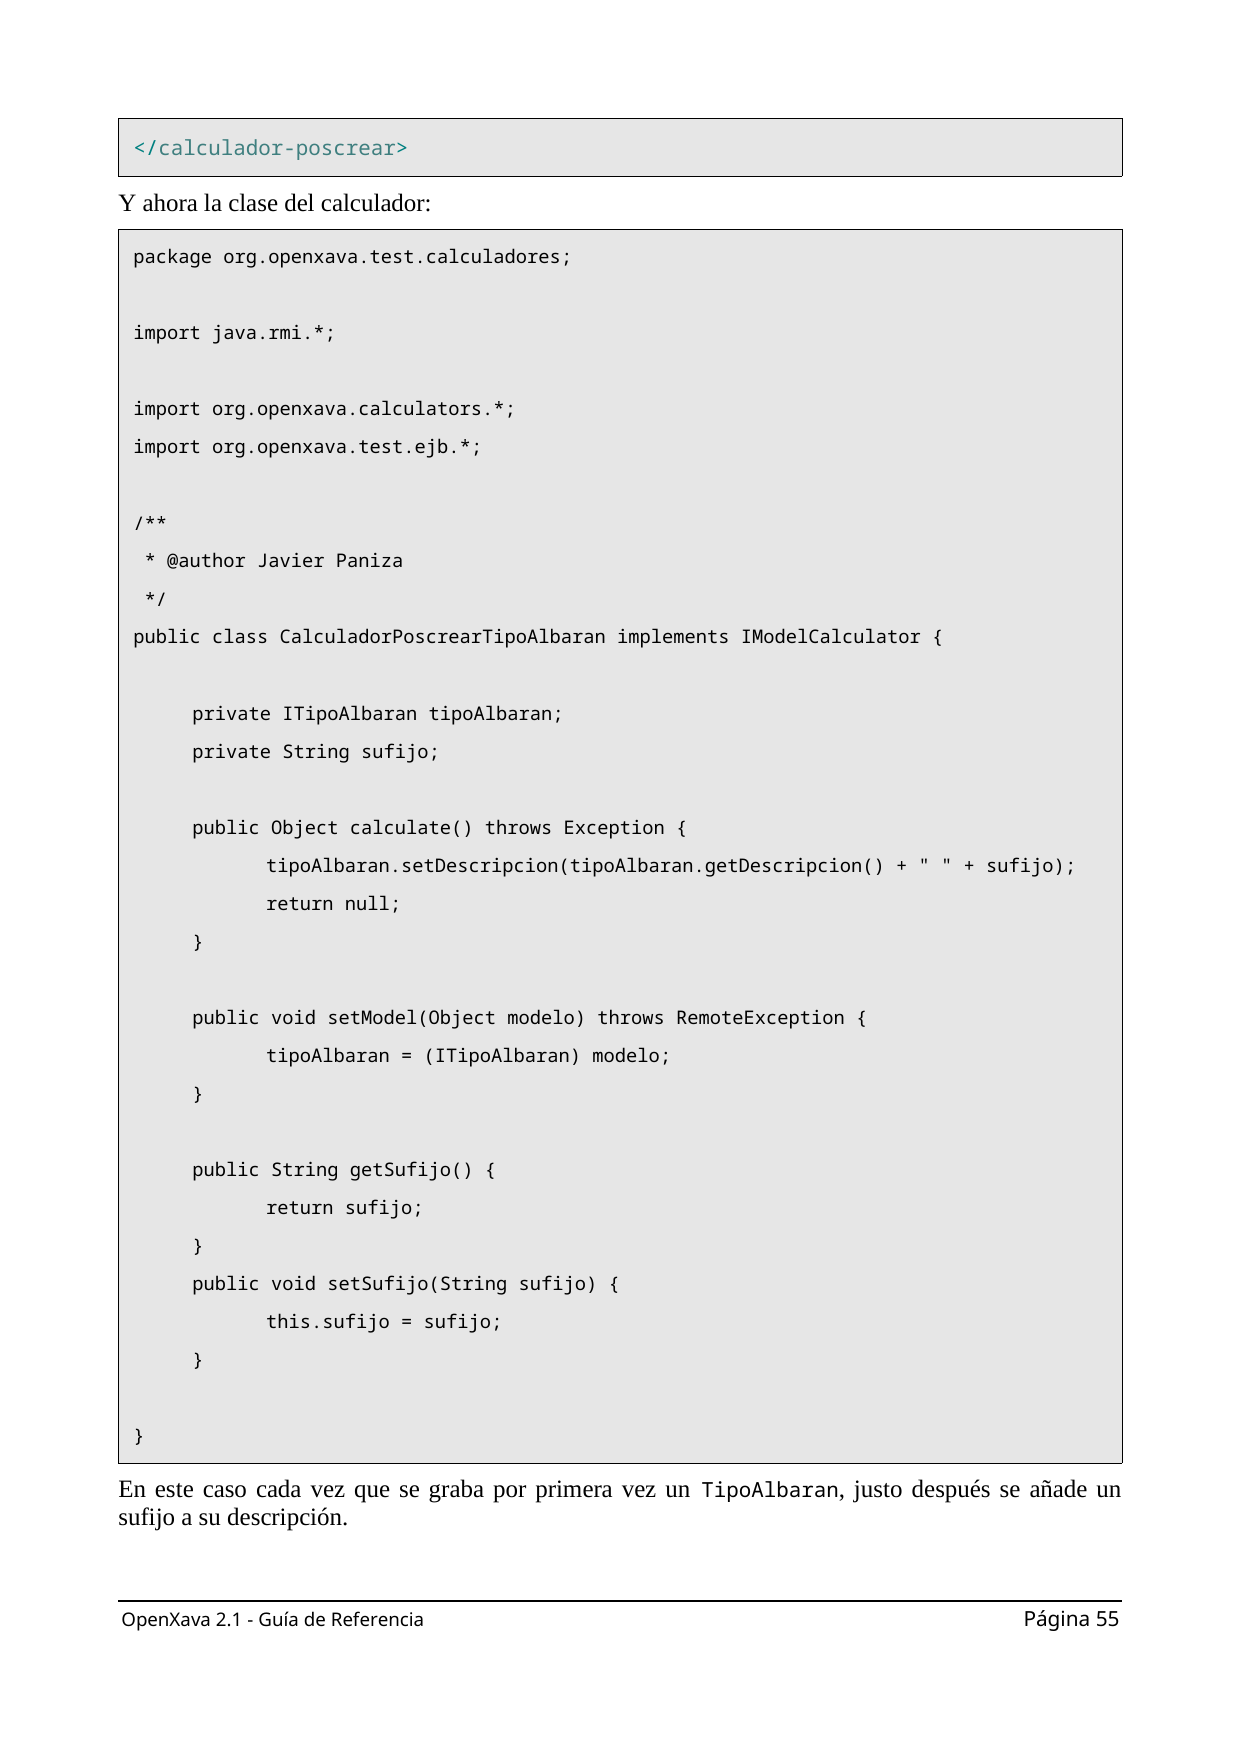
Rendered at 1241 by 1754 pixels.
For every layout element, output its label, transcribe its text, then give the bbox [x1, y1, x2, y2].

text * @author Javier Paniza [119, 533, 1122, 571]
text } [119, 1331, 1122, 1369]
text En este caso cada vez que se graba por primera vez un TipoAlbaran, justo después se añade un sufijo a su descripción. [118, 1475, 1122, 1531]
text tipoAlbaran.setDescripcion(tipoAlbaran.getDescripcion() + " " + sufijo); [119, 837, 1122, 875]
text public void setSufijo(String sufijo) { [119, 1255, 1122, 1293]
text package org.openxava.test.calculadores; [119, 230, 1122, 267]
text return null; [119, 875, 1122, 913]
text import java.rmi.*; [119, 305, 1122, 343]
text public class CalculadorPoscrearTipoAlbaran implements IModelCalculator { [119, 609, 1122, 647]
text private ITipoAlbaran tipoAlbaran; [119, 685, 1122, 723]
text import org.openxava.test.ejb.*; [119, 419, 1122, 457]
text } [119, 913, 1122, 951]
text /** [119, 495, 1122, 533]
text private String sufijo; [119, 723, 1122, 761]
text } [119, 1065, 1122, 1103]
text return sufijo; [119, 1179, 1122, 1217]
text tipoAlbaran = (ITipoAlbaran) modelo; [119, 1027, 1122, 1065]
text */ [119, 571, 1122, 609]
text } [119, 1407, 1122, 1463]
text public Object calculate() throws Exception { [119, 799, 1122, 837]
text import org.openxava.calculators.*; [119, 381, 1122, 419]
text } [119, 1217, 1122, 1255]
text public void setModel(Object modelo) throws RemoteException { [119, 989, 1122, 1027]
text Y ahora la clase del calculador: [118, 189, 1122, 216]
text public String getSufijo() { [119, 1141, 1122, 1179]
text </calculador-poscrear> [119, 119, 1122, 176]
text this.sufijo = sufijo; [119, 1293, 1122, 1331]
